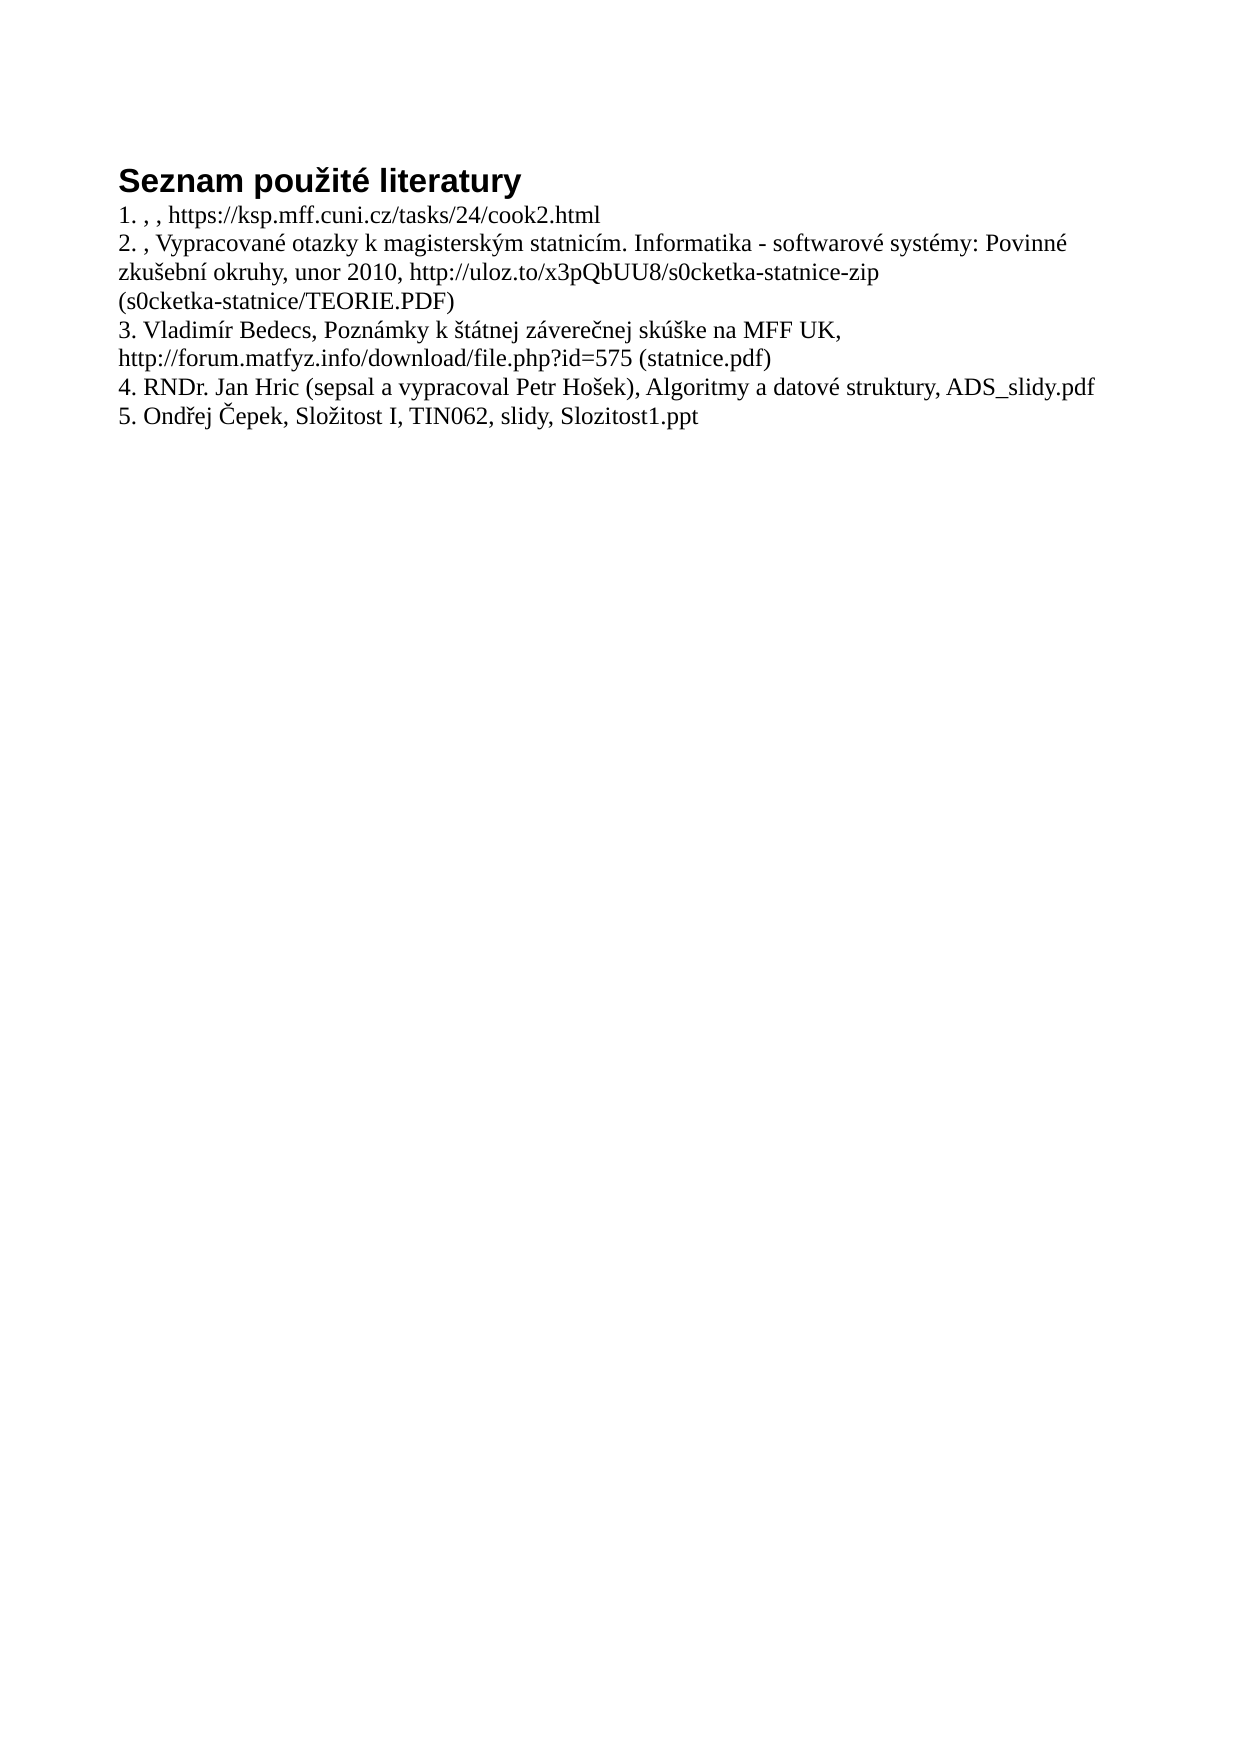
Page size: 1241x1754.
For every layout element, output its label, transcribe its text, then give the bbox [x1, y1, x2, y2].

text 5. Ondřej Čepek, Složitost I, TIN062, slidy, Slozitost1.ppt [118, 401, 1122, 430]
text 2. , Vypracované otazky k magisterským statnicím. Informatika - softwarové systémy: Povinné zkušební okruhy, unor 2010, http://uloz.to/x3pQbUU8/s0cketka-statnice-zip (s0cketka-statnice/TEORIE.PDF) [118, 228, 1122, 315]
text 3. Vladimír Bedecs, Poznámky k štátnej záverečnej skúške na MFF UK, http://forum.matfyz.info/download/file.php?id=575 (statnice.pdf) [118, 315, 1122, 372]
text 4. RNDr. Jan Hric (sepsal a vypracoval Petr Hošek), Algoritmy a datové struktury, ADS_slidy.pdf [118, 372, 1122, 401]
subtitle Seznam použité literatury [118, 161, 1122, 200]
text 1. , , https://ksp.mff.cuni.cz/tasks/24/cook2.html [118, 200, 1122, 228]
